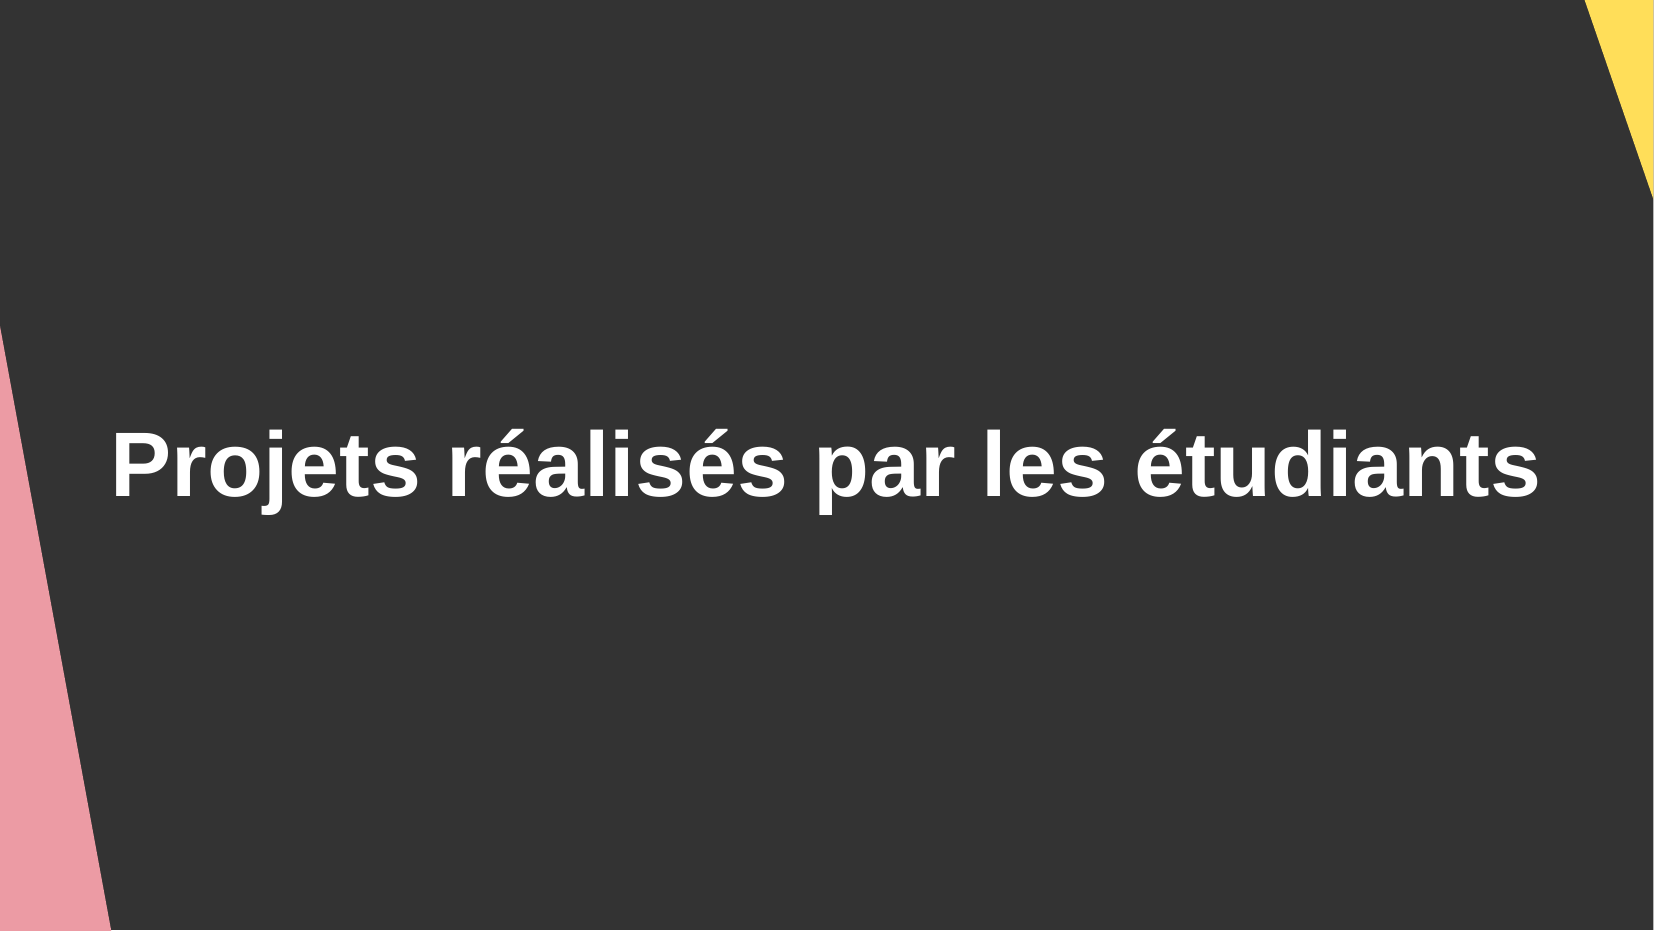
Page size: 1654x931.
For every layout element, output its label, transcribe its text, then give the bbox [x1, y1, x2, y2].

title Projets réalisés par les étudiants [82, 108, 1571, 822]
text_box [0, 326, 112, 931]
text_box [1584, 0, 1654, 202]
